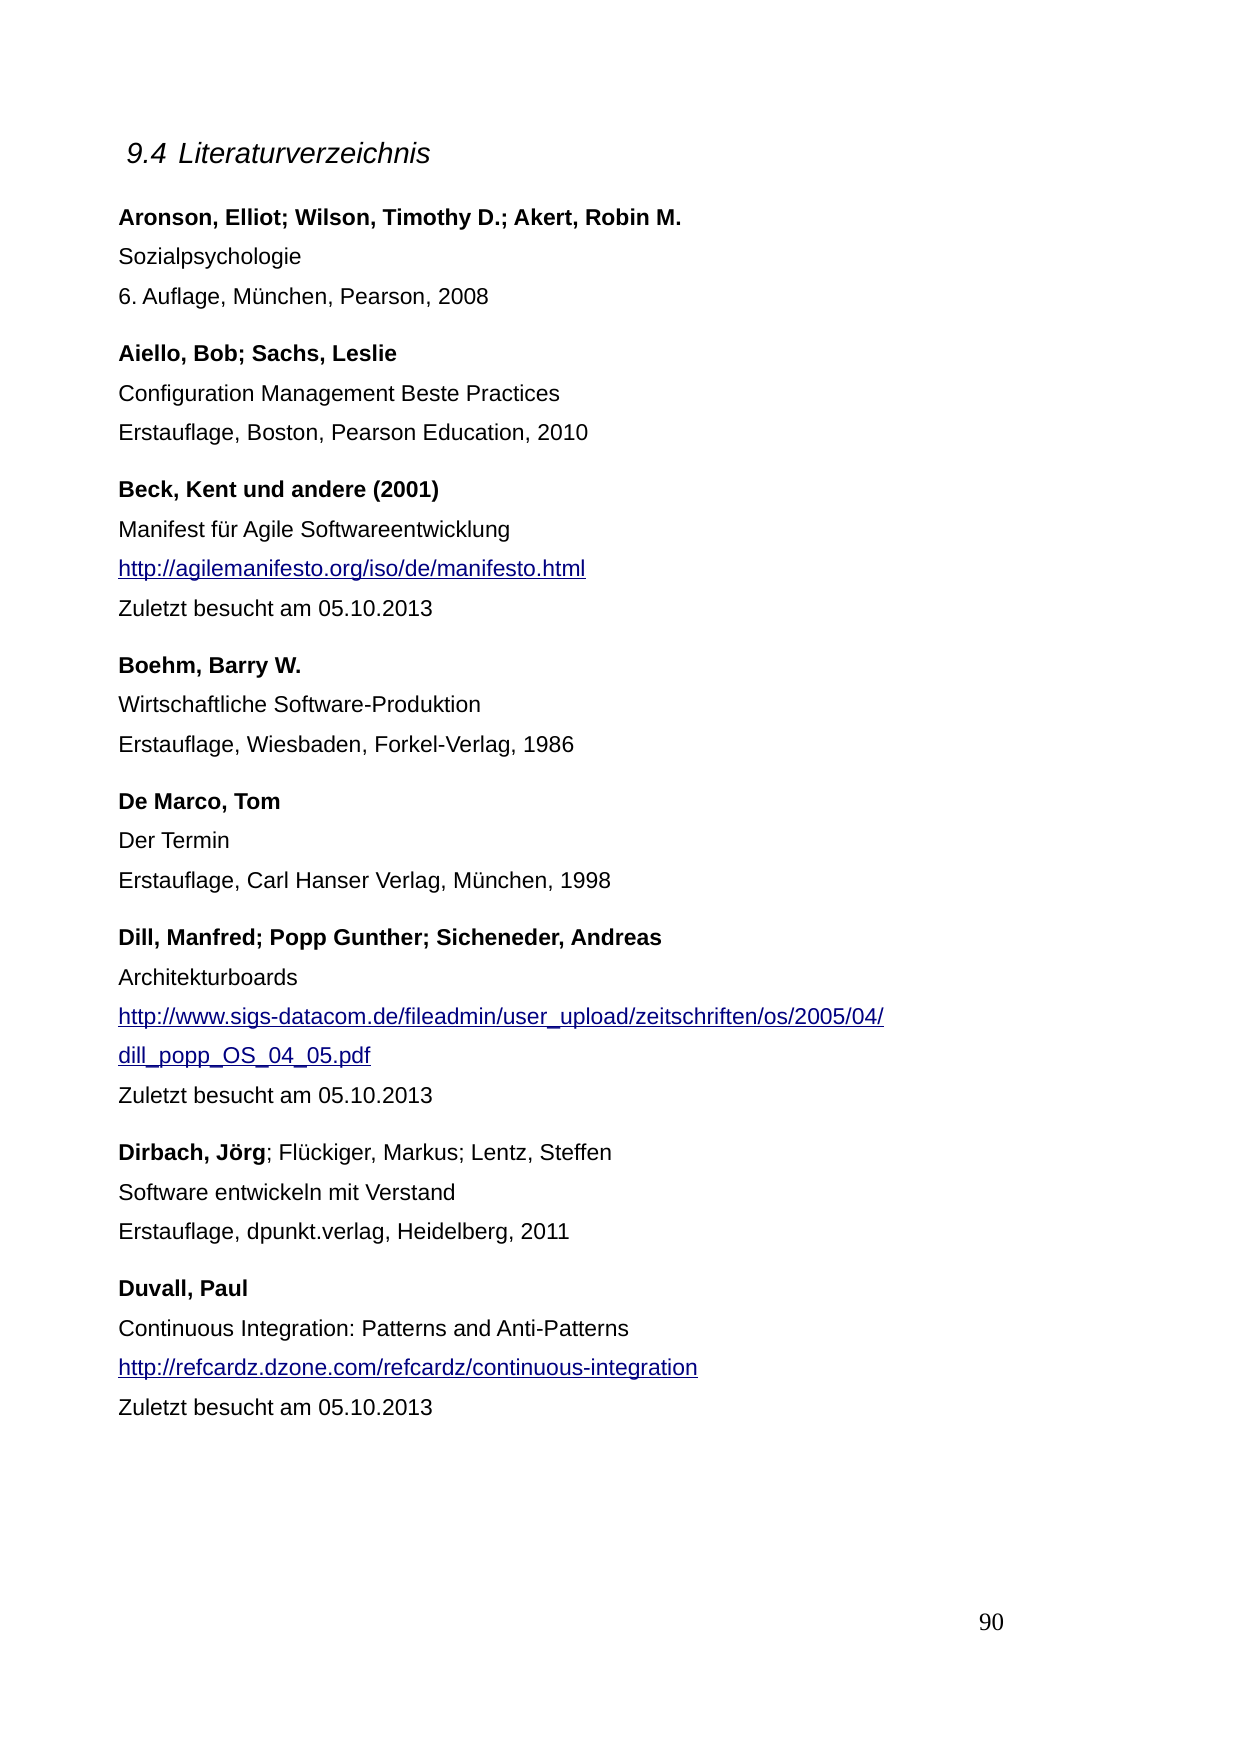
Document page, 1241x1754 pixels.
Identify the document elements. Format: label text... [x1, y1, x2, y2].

subtitle Literaturverzeichnis [118, 136, 1004, 169]
text Aiello, Bob; Sachs, Leslie Configuration Management Beste Practices Erstauflage, Boston, Pearson Education, 2010 [118, 340, 1004, 445]
text Beck, Kent und andere (2001) Manifest für Agile Softwareentwicklung http://agilemanifesto.org/iso/de/manifesto.html Zuletzt besucht am 05.10.2013 [118, 476, 1004, 621]
text Duvall, Paul Continuous Integration: Patterns and Anti-Patterns http://refcardz.dzone.com/refcardz/continuous-integration Zuletzt besucht am 05.10.2013 [118, 1275, 1004, 1420]
text De Marco, Tom Der Termin Erstauflage, Carl Hanser Verlag, München, 1998 [118, 788, 1004, 893]
text Boehm, Barry W. Wirtschaftliche Software-Produktion Erstauflage, Wiesbaden, Forkel-Verlag, 1986 [118, 652, 1004, 757]
text Aronson, Elliot; Wilson, Timothy D.; Akert, Robin M. Sozialpsychologie 6. Auflage, München, Pearson, 2008 [118, 204, 1004, 309]
text Dill, Manfred; Popp Gunther; Sicheneder, Andreas Architekturboards http://www.sigs-datacom.de/fileadmin/user_upload/zeitschriften/os/2005/04/dill_popp_OS_04_05.pdf Zuletzt besucht am 05.10.2013 [118, 924, 1004, 1108]
text Dirbach, Jörg; Flückiger, Markus; Lentz, Steffen Software entwickeln mit Verstand Erstauflage, dpunkt.verlag, Heidelberg, 2011 [118, 1139, 1004, 1244]
